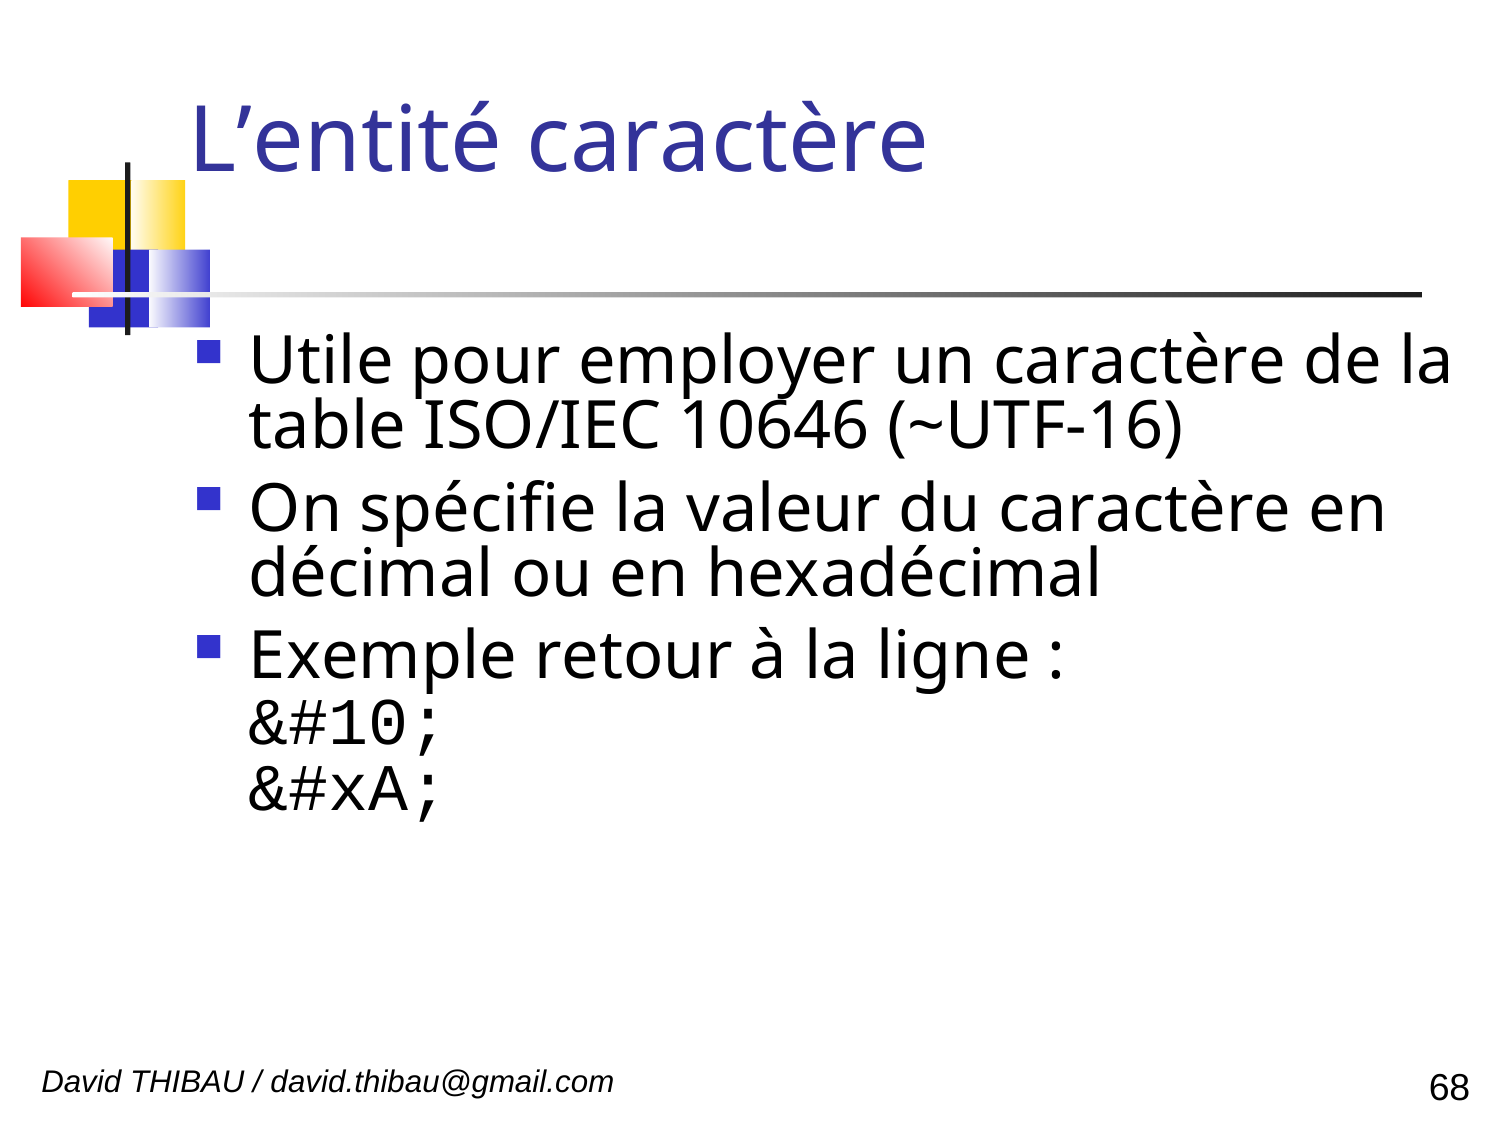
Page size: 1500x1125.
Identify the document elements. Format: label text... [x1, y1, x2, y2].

list Utile pour employer un caractère de la table ISO/IEC 10646 (~UTF-16) On spécifie la valeur du caractère en décimal ou en hexadécimal Exemple retour à la ligne : &#10; &#xA; [193, 330, 1469, 1047]
title L’entité caractère [188, 13, 1467, 275]
